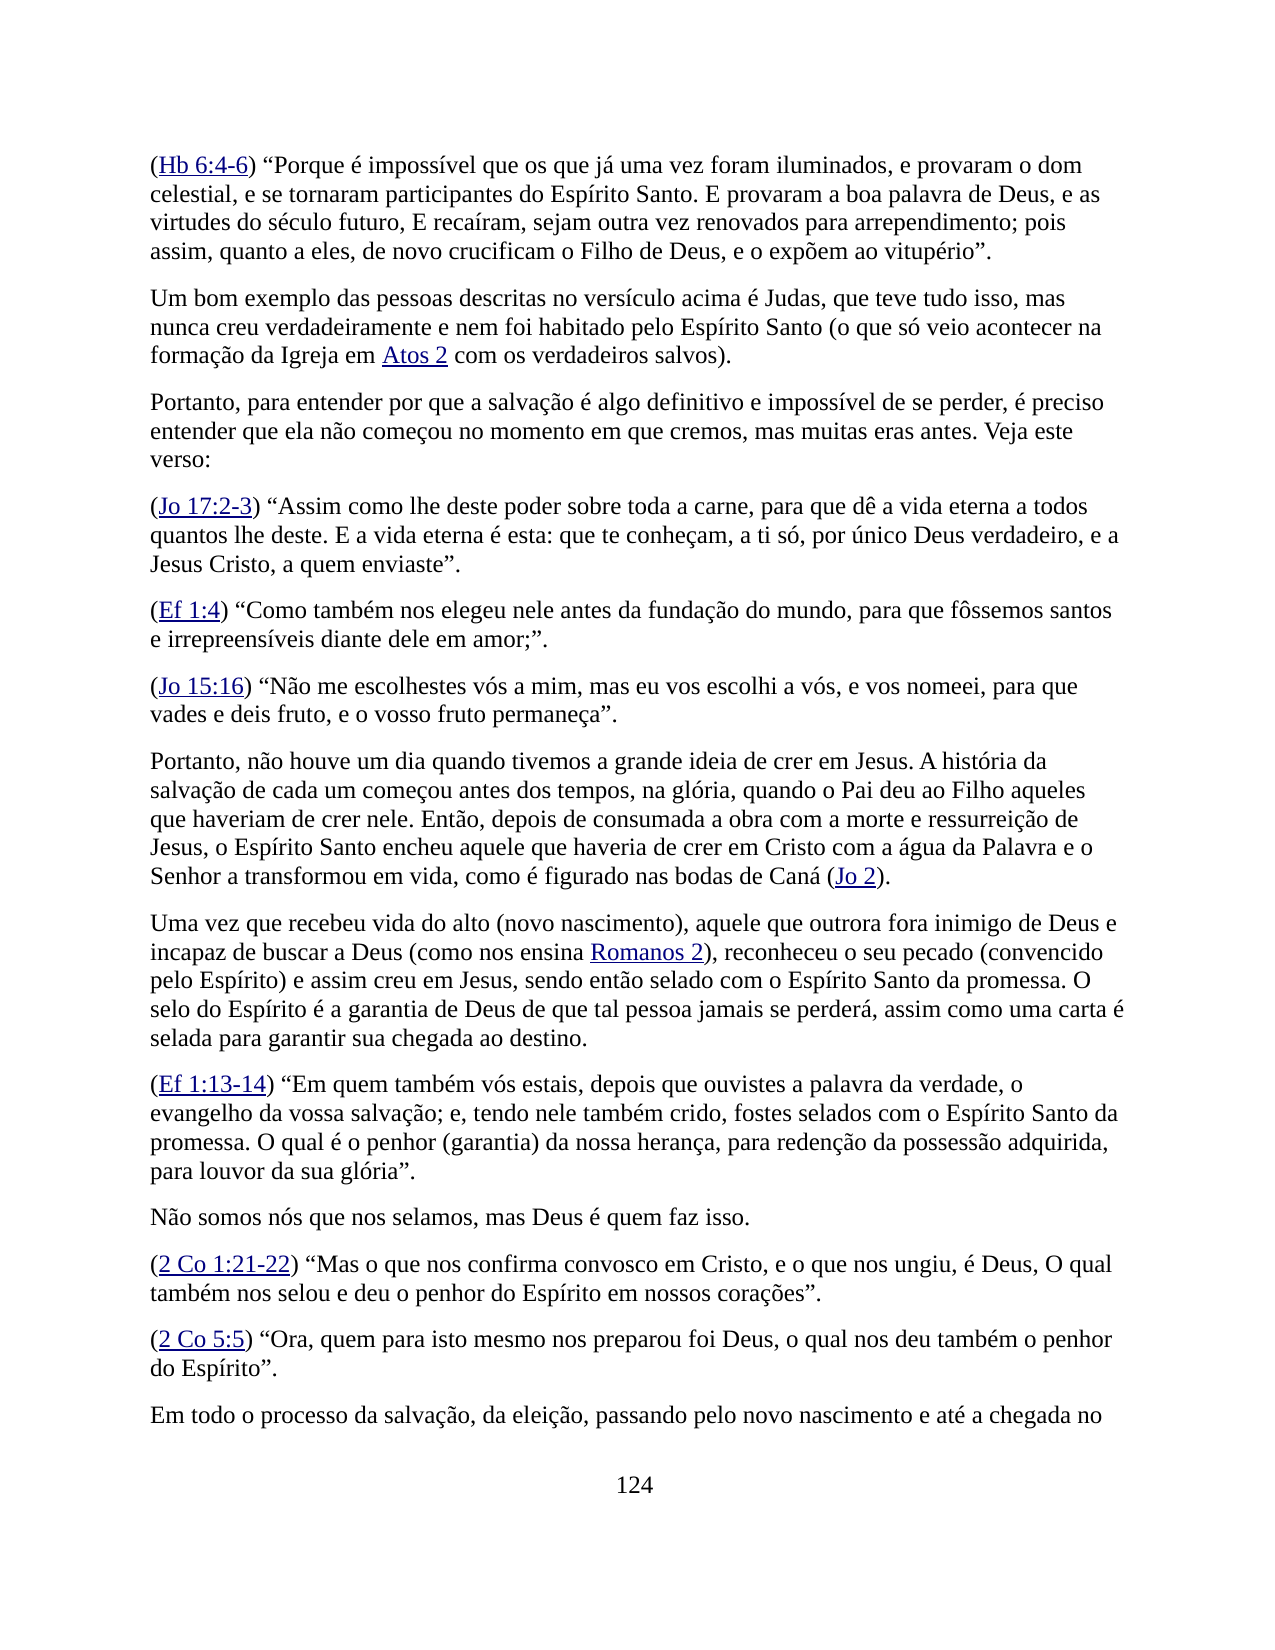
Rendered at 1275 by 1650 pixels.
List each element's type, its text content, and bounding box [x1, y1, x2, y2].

text Em todo o processo da salvação, da eleição, passando pelo novo nascimento e até a chegada no [150, 1400, 1125, 1429]
text Portanto, não houve um dia quando tivemos a grande ideia de crer em Jesus. A história da salvação de cada um começou antes dos tempos, na glória, quando o Pai deu ao Filho aqueles que haveriam de crer nele. Então, depois de consumada a obra com a morte e ressurreição de Jesus, o Espírito Santo encheu aquele que haveria de crer em Cristo com a água da Palavra e o Senhor a transformou em vida, como é figurado nas bodas de Caná (Jo 2). [150, 746, 1125, 890]
text Uma vez que recebeu vida do alto (novo nascimento), aquele que outrora fora inimigo de Deus e incapaz de buscar a Deus (como nos ensina Romanos 2), reconheceu o seu pecado (convencido pelo Espírito) e assim creu em Jesus, sendo então selado com o Espírito Santo da promessa. O selo do Espírito é a garantia de Deus de que tal pessoa jamais se perderá, assim como uma carta é selada para garantir sua chegada ao destino. [150, 908, 1125, 1052]
text (Jo 17:2-3) “Assim como lhe deste poder sobre toda a carne, para que dê a vida eterna a todos quantos lhe deste. E a vida eterna é esta: que te conheçam, a ti só, por único Deus verdadeiro, e a Jesus Cristo, a quem enviaste”. [150, 491, 1125, 577]
text Portanto, para entender por que a salvação é algo definitivo e impossível de se perder, é preciso entender que ela não começou no momento em que cremos, mas muitas eras antes. Veja este verso: [150, 387, 1125, 473]
text (Ef 1:4) “Como também nos elegeu nele antes da fundação do mundo, para que fôssemos santos e irrepreensíveis diante dele em amor;”. [150, 595, 1125, 653]
text Não somos nós que nos selamos, mas Deus é quem faz isso. [150, 1202, 1125, 1231]
text (Hb 6:4-6) “Porque é impossível que os que já uma vez foram iluminados, e provaram o dom celestial, e se tornaram participantes do Espírito Santo. E provaram a boa palavra de Deus, e as virtudes do século futuro, E recaíram, sejam outra vez renovados para arrependimento; pois assim, quanto a eles, de novo crucificam o Filho de Deus, e o expõem ao vitupério”. [150, 150, 1125, 265]
text (Jo 15:16) “Não me escolhestes vós a mim, mas eu vos escolhi a vós, e vos nomeei, para que vades e deis fruto, e o vosso fruto permaneça”. [150, 671, 1125, 728]
text Um bom exemplo das pessoas descritas no versículo acima é Judas, que teve tudo isso, mas nunca creu verdadeiramente e nem foi habitado pelo Espírito Santo (o que só veio acontecer na formação da Igreja em Atos 2 com os verdadeiros salvos). [150, 283, 1125, 369]
text (2 Co 5:5) “Ora, quem para isto mesmo nos preparou foi Deus, o qual nos deu também o penhor do Espírito”. [150, 1324, 1125, 1382]
text (Ef 1:13-14) “Em quem também vós estais, depois que ouvistes a palavra da verdade, o evangelho da vossa salvação; e, tendo nele também crido, fostes selados com o Espírito Santo da promessa. O qual é o penhor (garantia) da nossa herança, para redenção da possessão adquirida, para louvor da sua glória”. [150, 1069, 1125, 1184]
text (2 Co 1:21-22) “Mas o que nos confirma convosco em Cristo, e o que nos ungiu, é Deus, O qual também nos selou e deu o penhor do Espírito em nossos corações”. [150, 1249, 1125, 1307]
